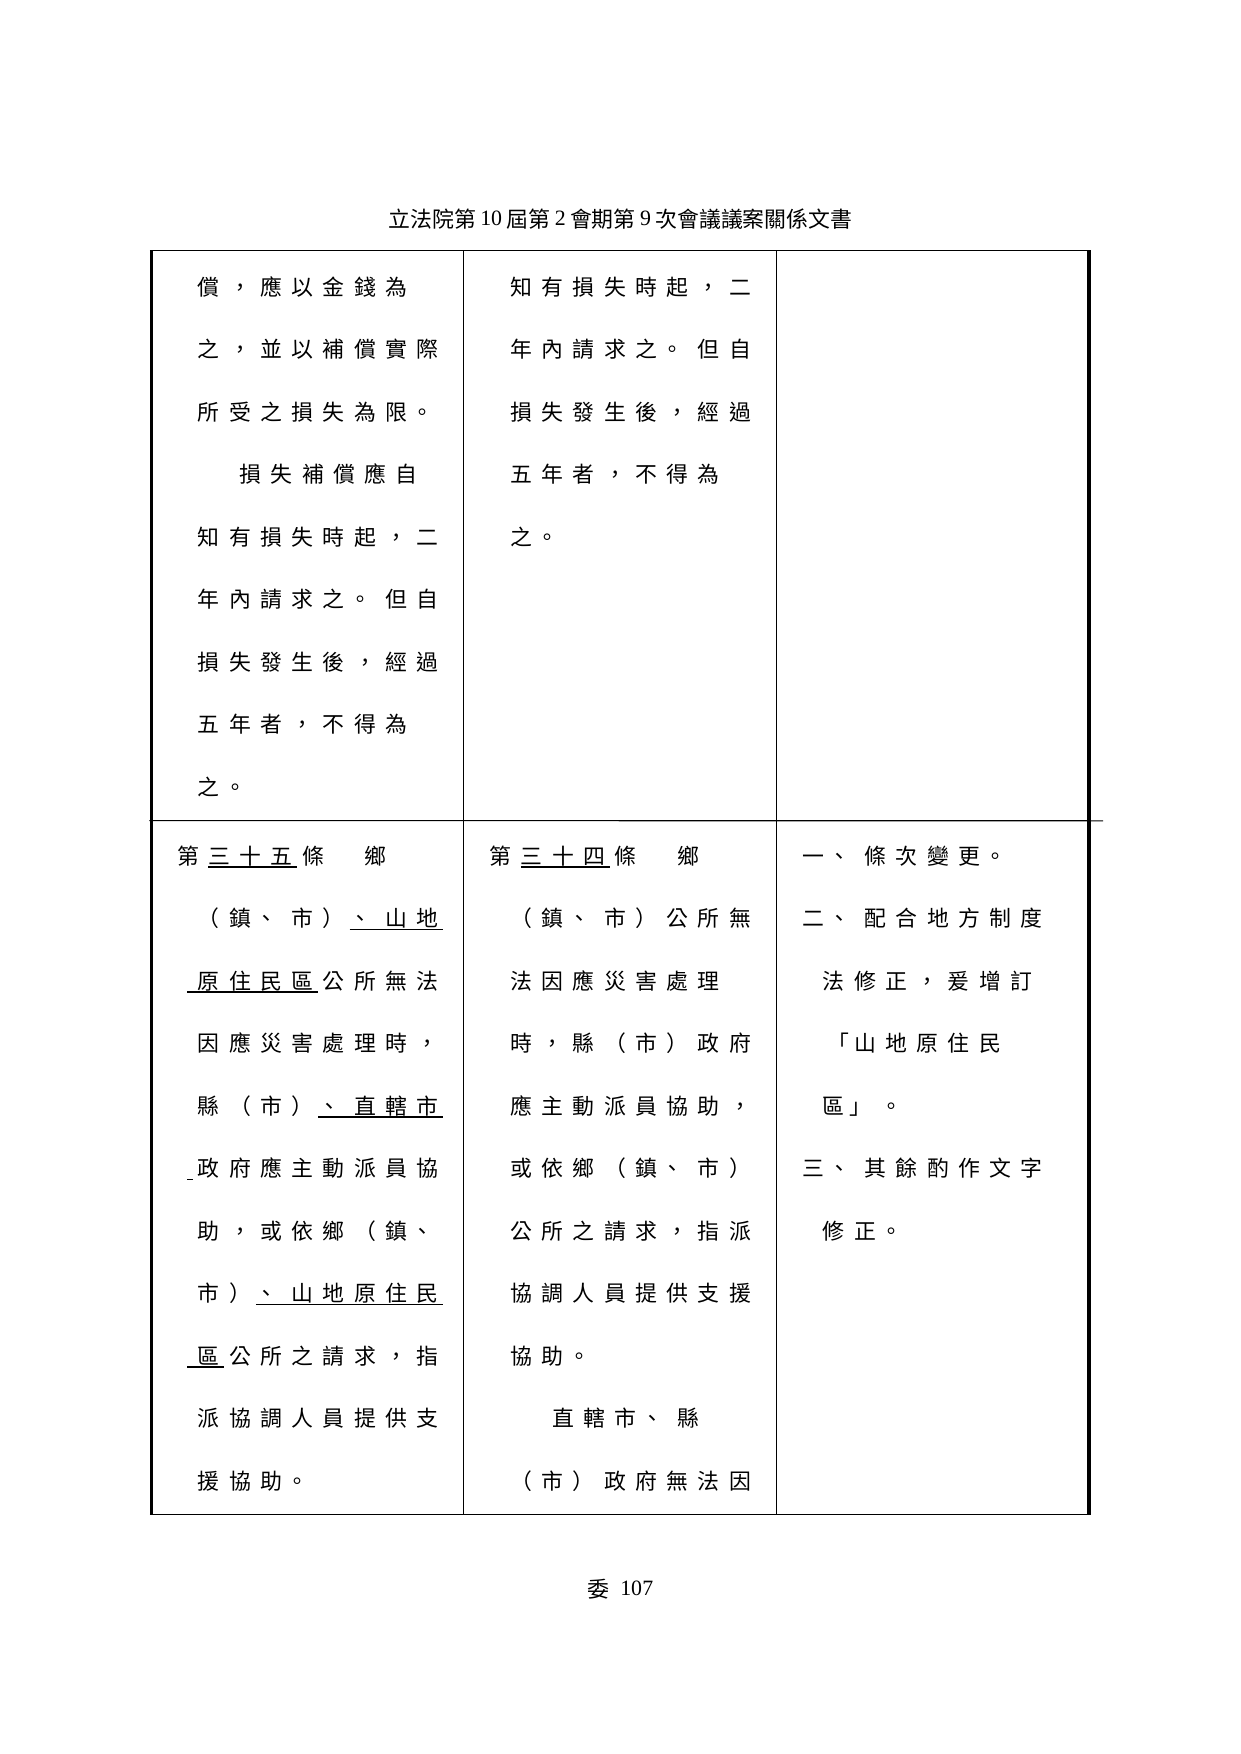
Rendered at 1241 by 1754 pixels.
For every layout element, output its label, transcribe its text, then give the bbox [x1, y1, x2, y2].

table_cell 第三十四條 鄉（鎮、市）公所無法因應災害處理時，縣（市）政府應主動派員協助，或依鄉（鎮、市）公所之請求，指派協調人員提供支援協助。 直轄市、縣（市）政府無法因 [464, 822, 776, 1514]
table_cell 知有損失時起，二年內請求之。但自損失發生後，經過五年者，不得為之。 [464, 251, 776, 819]
table_cell [777, 251, 1087, 819]
table_cell 償，應以金錢為之，並以補償實際所受之損失為限。 損失補償應自知有損失時起，二年內請求之。但自損失發生後，經過五年者，不得為之。 [153, 251, 463, 819]
table_cell 一、條次變更。 二、配合地方制度法修正，爰增訂「山地原住民區」。 三、其餘酌作文字修正。 [777, 822, 1087, 1514]
table_cell 第三十五條 鄉（鎮、市）、山地原住民區公所無法因應災害處理時，縣（市）、直轄市政府應主動派員協助，或依鄉（鎮、市）、山地原住民區公所之請求，指派協調人員提供支援協助。 [153, 822, 463, 1514]
